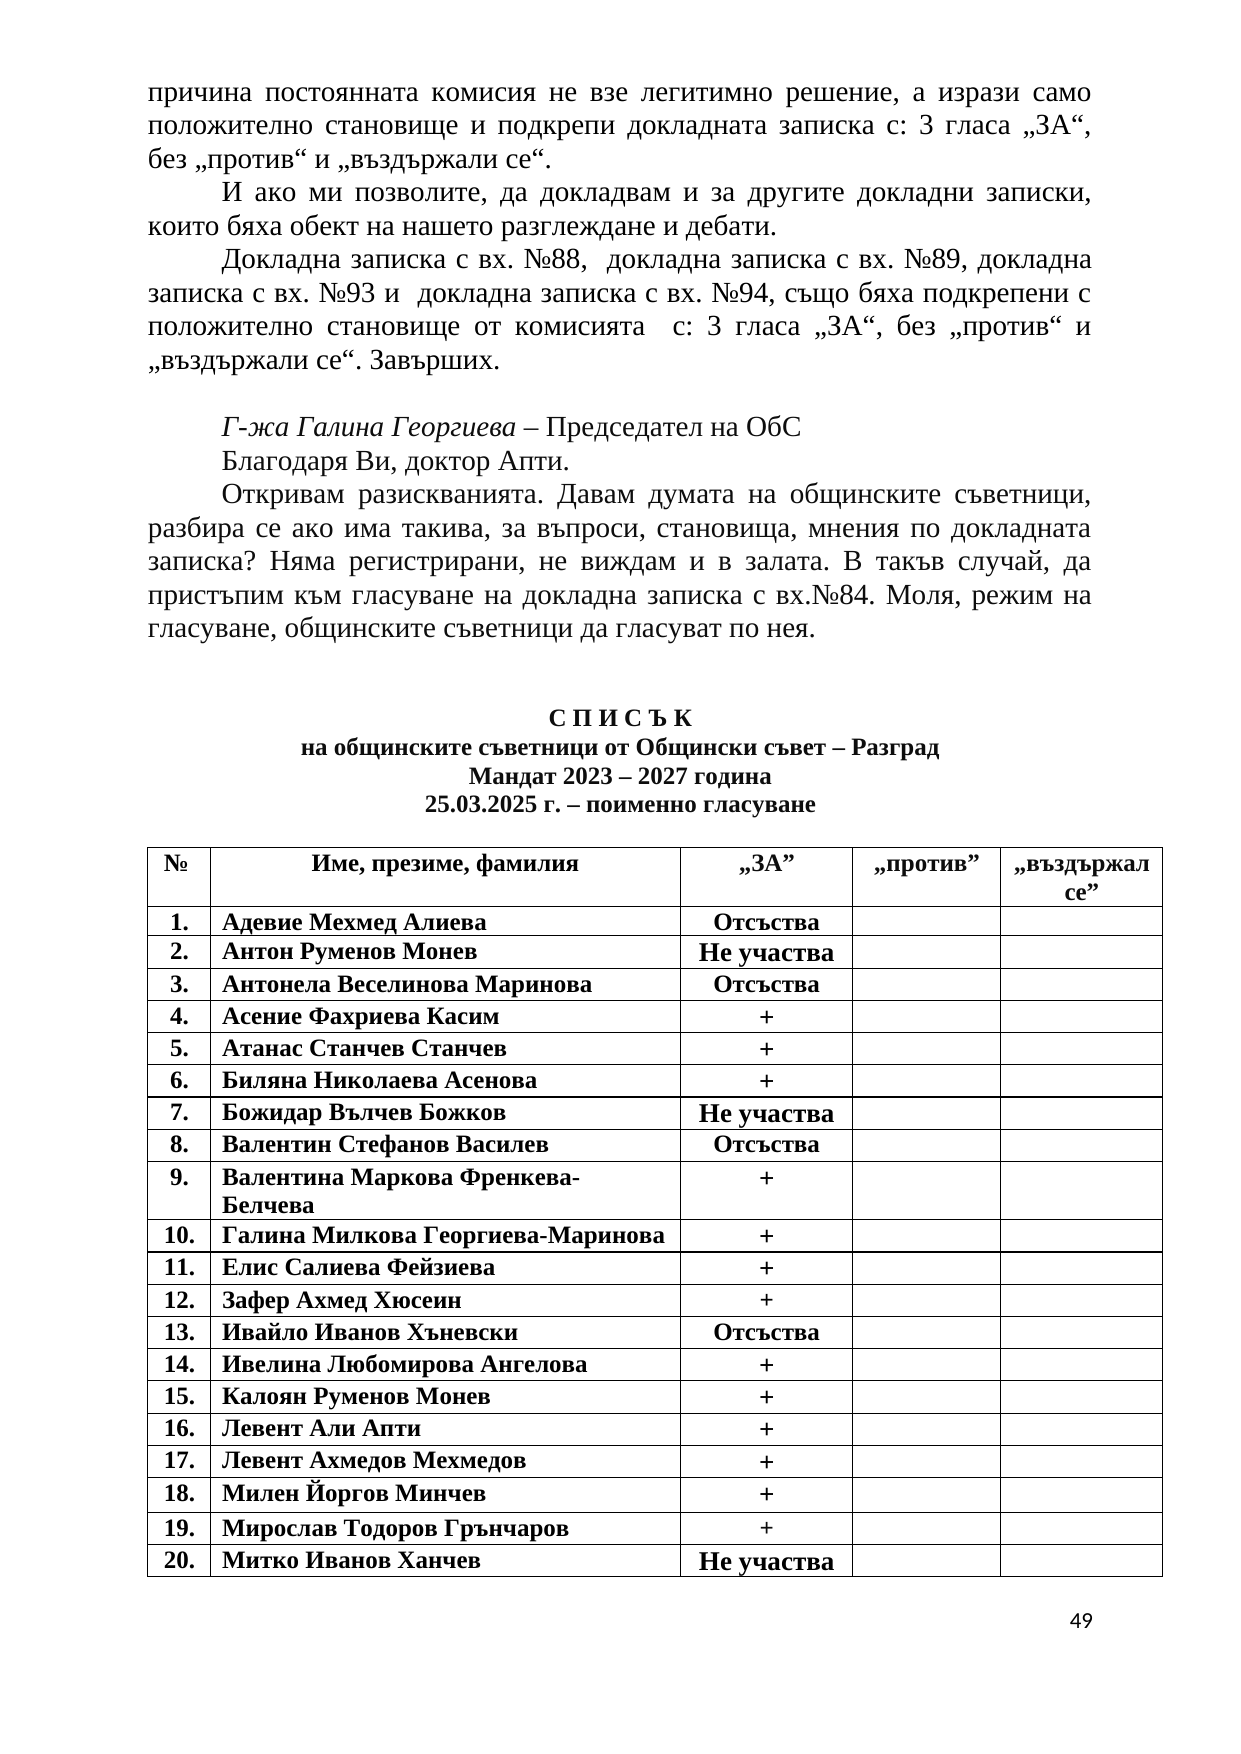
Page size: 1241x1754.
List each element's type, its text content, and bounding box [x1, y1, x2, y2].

table_cell [853, 1478, 1000, 1512]
table_cell 13. [148, 1317, 210, 1348]
table_cell [1001, 1349, 1162, 1380]
table_cell [1001, 1033, 1162, 1064]
table_header „въздържал се” [1001, 848, 1162, 906]
table_cell + [681, 1253, 852, 1284]
table_cell Отсъства [681, 1317, 852, 1348]
table_cell Валентин Стефанов Василев [211, 1130, 680, 1161]
table_cell + [681, 1220, 852, 1251]
text И ако ми позволите, да докладвам и за другите докладни записки, които бяха обект на нашето разглеждане и дебати. [148, 174, 1093, 241]
table_cell [1001, 1513, 1162, 1544]
table_cell 18. [148, 1478, 210, 1512]
table_cell Асение Фахриева Касим [211, 1001, 680, 1032]
table_cell Ивайло Иванов Хъневски [211, 1317, 680, 1348]
table_cell Елис Салиева Фейзиева [211, 1253, 680, 1284]
table_cell [1001, 907, 1162, 935]
table_cell + [681, 1285, 852, 1316]
table_cell [853, 1285, 1000, 1316]
table_cell Левент Али Апти [211, 1414, 680, 1444]
table_cell + [681, 1001, 852, 1032]
table_cell [853, 1545, 1000, 1576]
table_cell 17. [148, 1446, 210, 1477]
table_cell Зафер Ахмед Хюсеин [211, 1285, 680, 1316]
table_cell [1001, 1381, 1162, 1412]
table_cell [853, 969, 1000, 1000]
table_cell Атанас Станчев Станчев [211, 1033, 680, 1064]
table_cell [1001, 936, 1162, 968]
table_cell + [681, 1033, 852, 1064]
table_cell Милен Йоргов Минчев [211, 1478, 680, 1512]
text Откривам разискванията. Давам думата на общинските съветници, разбира се ако има такива, за въпроси, становища, мнения по докладната записка? Няма регистрирани, не виждам и в залата. В такъв случай, да пристъпим към гласуване на докладна записка с вх.№84. Моля, режим на гласуване, общинските съветници да гласуват по нея. [148, 476, 1093, 644]
table_header „ЗА” [681, 848, 852, 906]
table_cell [853, 1414, 1000, 1444]
text Г-жа Галина Георгиева – Председател на ОбС [148, 409, 1093, 443]
text на общинските съветници от Общински съвет – Разград [148, 732, 1093, 761]
table_cell Митко Иванов Ханчев [211, 1545, 680, 1576]
table_cell 19. [148, 1513, 210, 1544]
table_cell Ивелина Любомирова Ангелова [211, 1349, 680, 1380]
table_cell [1001, 1162, 1162, 1219]
table_cell Антонела Веселинова Маринова [211, 969, 680, 1000]
table_cell 14. [148, 1349, 210, 1380]
table_cell Не участва [681, 1545, 852, 1576]
table_cell [1001, 1253, 1162, 1284]
table_cell Отсъства [681, 1130, 852, 1161]
table_cell 16. [148, 1414, 210, 1444]
table_cell Божидар Вълчев Божков [211, 1098, 680, 1128]
table_cell + [681, 1349, 852, 1380]
table_cell 15. [148, 1381, 210, 1412]
table_cell Левент Ахмедов Мехмедов [211, 1446, 680, 1477]
text С П И С Ъ К [148, 703, 1093, 732]
table_cell [853, 1220, 1000, 1251]
table_cell 1. [148, 907, 210, 935]
table_cell [1001, 1545, 1162, 1576]
table_cell [853, 1033, 1000, 1064]
table_cell 8. [148, 1130, 210, 1161]
table_cell [853, 1446, 1000, 1477]
table_cell [853, 1253, 1000, 1284]
table_cell [1001, 1414, 1162, 1444]
table_cell 10. [148, 1220, 210, 1251]
text 25.03.2025 г. – поименно гласуване [148, 789, 1093, 818]
table_cell 6. [148, 1065, 210, 1096]
table_cell [853, 1065, 1000, 1096]
table_cell [1001, 1478, 1162, 1512]
table_cell [853, 1349, 1000, 1380]
table_cell + [681, 1513, 852, 1544]
text Благодаря Ви, доктор Апти. [148, 443, 1093, 476]
table_cell Адевие Мехмед Алиева [211, 907, 680, 935]
table_cell Не участва [681, 1098, 852, 1128]
table_cell [853, 1162, 1000, 1219]
table_cell [1001, 1130, 1162, 1161]
table_header „против” [853, 848, 1000, 906]
table_cell [853, 1381, 1000, 1412]
table_cell [1001, 1446, 1162, 1477]
table_cell 7. [148, 1098, 210, 1128]
table_cell Биляна Николаева Асенова [211, 1065, 680, 1096]
text причина постоянната комисия не взе легитимно решение, а изрази само положително становище и подкрепи докладната записка с: 3 гласа „ЗА“, без „против“ и „въздържали се“. [148, 74, 1093, 174]
table_cell [1001, 969, 1162, 1000]
table_cell Отсъства [681, 969, 852, 1000]
text Докладна записка с вх. №88, докладна записка с вх. №89, докладна записка с вх. №93 и докладна записка с вх. №94, също бяха подкрепени с положително становище от комисията с: 3 гласа „ЗА“, без „против“ и „въздържали се“. Завърших. [148, 241, 1093, 376]
table_cell 3. [148, 969, 210, 1000]
table_cell [853, 936, 1000, 968]
table_cell [1001, 1220, 1162, 1251]
table_cell + [681, 1414, 852, 1444]
table_cell 4. [148, 1001, 210, 1032]
table_cell Валентина Маркова Френкева-Белчева [211, 1162, 680, 1219]
table_cell [853, 1317, 1000, 1348]
table_cell + [681, 1478, 852, 1512]
table_cell Не участва [681, 936, 852, 968]
table_cell 9. [148, 1162, 210, 1219]
table_cell Отсъства [681, 907, 852, 935]
table_cell 2. [148, 936, 210, 968]
table_cell Мирослав Тодоров Грънчаров [211, 1513, 680, 1544]
table_header Име, презиме, фамилия [211, 848, 680, 906]
table_cell [1001, 1098, 1162, 1128]
table_cell [1001, 1285, 1162, 1316]
table_header № [148, 848, 210, 906]
table_cell + [681, 1162, 852, 1219]
table_cell [1001, 1317, 1162, 1348]
table_cell + [681, 1381, 852, 1412]
table_cell [853, 907, 1000, 935]
table_cell 12. [148, 1285, 210, 1316]
table_cell [853, 1130, 1000, 1161]
table_cell Антон Руменов Монев [211, 936, 680, 968]
table_cell 11. [148, 1253, 210, 1284]
table_cell [853, 1513, 1000, 1544]
table_cell Галина Милкова Георгиева-Маринова [211, 1220, 680, 1251]
table_cell [1001, 1065, 1162, 1096]
table_cell Калоян Руменов Монев [211, 1381, 680, 1412]
table_cell + [681, 1065, 852, 1096]
table_cell + [681, 1446, 852, 1477]
table_cell [853, 1098, 1000, 1128]
table_cell [853, 1001, 1000, 1032]
table_cell 5. [148, 1033, 210, 1064]
subtitle Мандат 2023 – 2027 година [148, 761, 1093, 789]
table_cell [1001, 1001, 1162, 1032]
table_cell 20. [148, 1545, 210, 1576]
